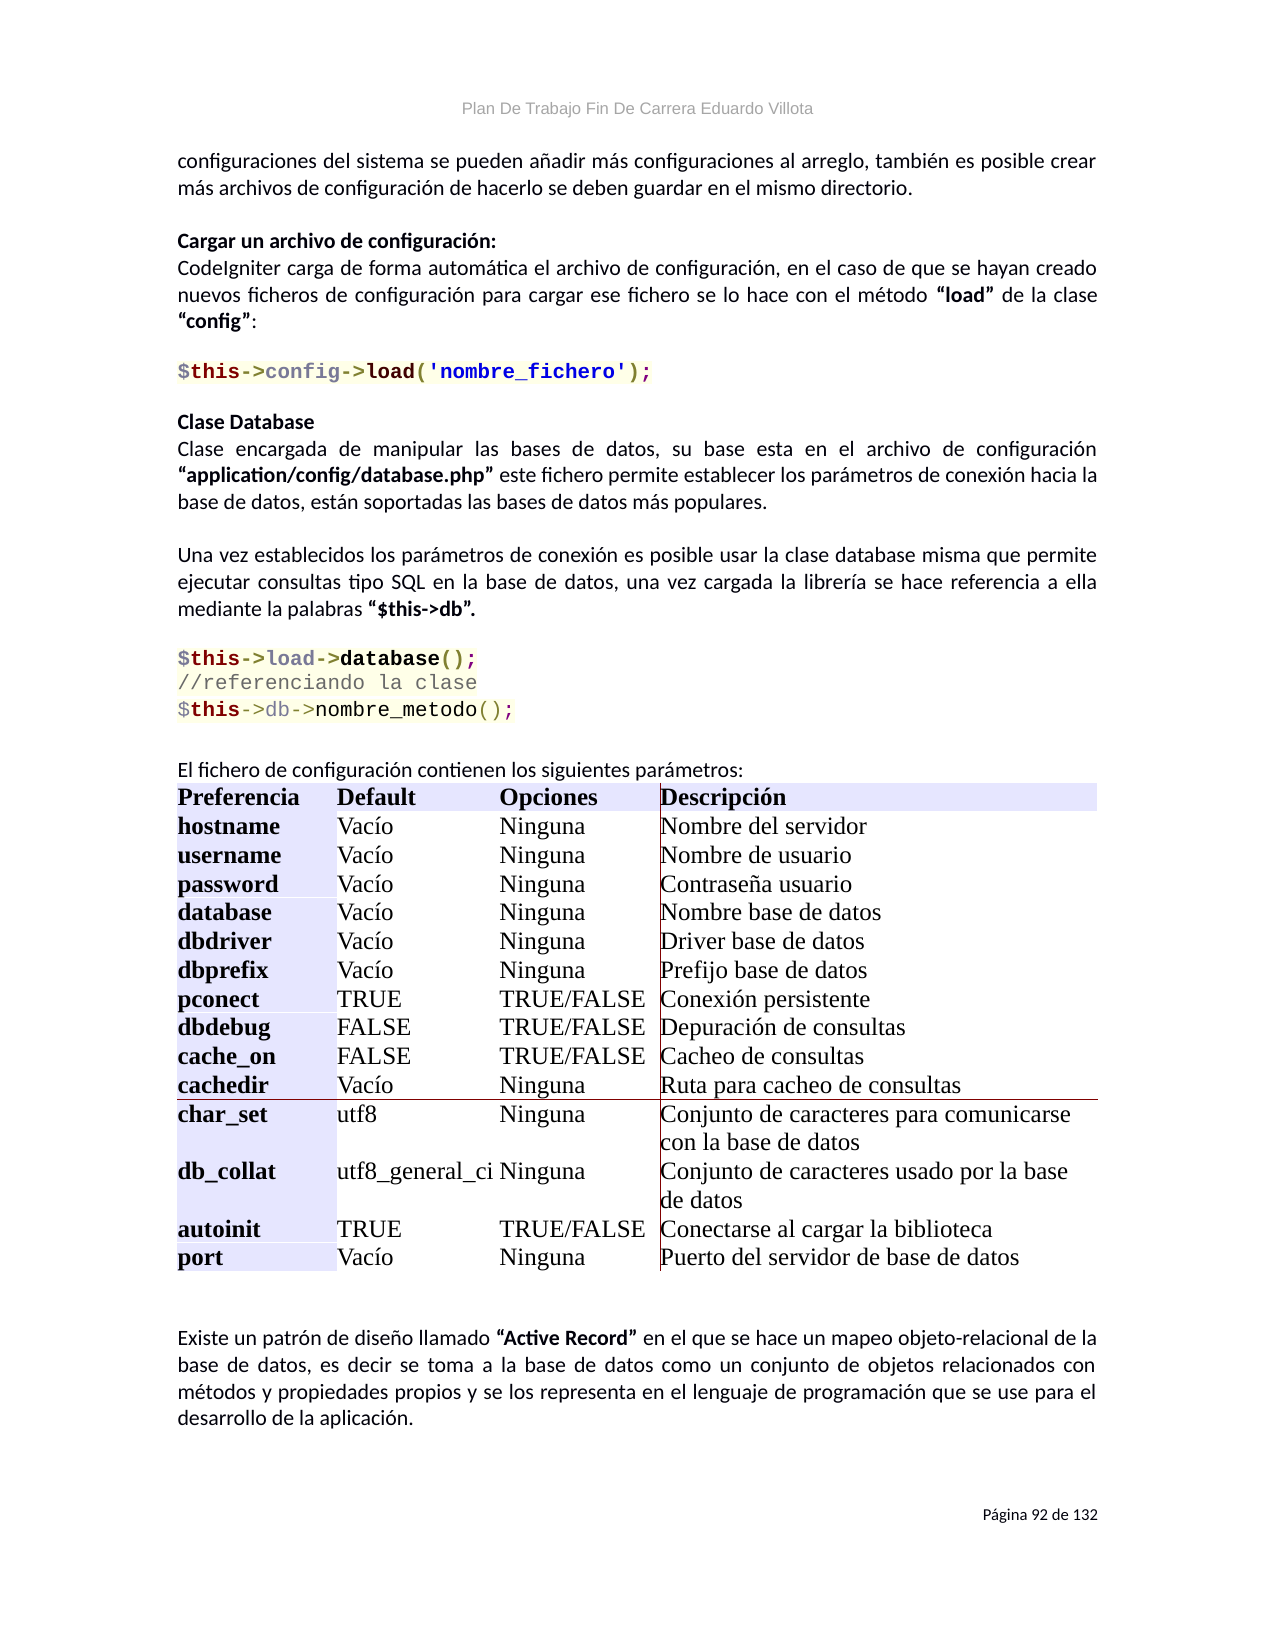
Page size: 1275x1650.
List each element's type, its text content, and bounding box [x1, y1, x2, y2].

table_cell Vacío [337, 869, 499, 897]
table_cell dbprefix [177, 955, 337, 984]
table_cell pconect [177, 984, 337, 1012]
table_cell TRUE/FALSE [499, 1214, 660, 1242]
text Clase encargada de manipular las bases de datos, su base esta en el archivo de configuración “application/config/database.php” este fichero permite establecer los parámetros de conexión hacia la base de datos, están soportadas las bases de datos más populares. [177, 435, 1098, 515]
table_cell Conjunto de caracteres para comunicarse con la base de datos [661, 1100, 1097, 1156]
table_cell Cacheo de consultas [661, 1041, 1097, 1070]
text $this->db->nombre_metodo(); [177, 699, 1098, 723]
table_cell port [177, 1243, 337, 1271]
text Cargar un archivo de configuración: [177, 228, 1098, 254]
table_cell Ninguna [499, 1243, 660, 1271]
text CodeIgniter carga de forma automática el archivo de configuración, en el caso de que se hayan creado nuevos ficheros de configuración para cargar ese fichero se lo hace con el método “load” de la clase “config”: [177, 254, 1098, 334]
table_cell Ninguna [499, 1156, 660, 1214]
table_cell TRUE/FALSE [499, 1041, 660, 1070]
table_cell Vacío [337, 811, 499, 840]
table_cell password [177, 869, 337, 897]
table_cell dbdebug [177, 1013, 337, 1041]
table_cell utf8 [337, 1100, 499, 1156]
table_cell FALSE [337, 1041, 499, 1070]
table_cell dbdriver [177, 926, 337, 955]
table_cell Conexión persistente [661, 984, 1097, 1012]
table_cell hostname [177, 811, 337, 840]
table_cell Conjunto de caracteres usado por la base de datos [661, 1156, 1097, 1214]
text $this->config->load('nombre_fichero'); [177, 361, 1098, 384]
text Clase Database [177, 408, 1098, 435]
table_cell Vacío [337, 1070, 499, 1099]
table_header Default [337, 783, 499, 811]
table_cell Vacío [337, 1243, 499, 1271]
table_cell Nombre del servidor [661, 811, 1097, 840]
table_cell Vacío [337, 926, 499, 955]
table_cell autoinit [177, 1214, 337, 1242]
table_cell Ninguna [499, 1100, 660, 1156]
table_cell FALSE [337, 1013, 499, 1041]
table_cell TRUE [337, 984, 499, 1012]
table_cell Ninguna [499, 869, 660, 897]
table_header Descripción [661, 783, 1097, 811]
table_cell Vacío [337, 955, 499, 984]
table_cell TRUE [337, 1214, 499, 1242]
table_header Opciones [499, 783, 660, 811]
text Una vez establecidos los parámetros de conexión es posible usar la clase database misma que permite ejecutar consultas tipo SQL en la base de datos, una vez cargada la librería se hace referencia a ella mediante la palabras “$this->db”. [177, 542, 1098, 622]
table_cell Prefijo base de datos [661, 955, 1097, 984]
text configuraciones del sistema se pueden añadir más configuraciones al arreglo, también es posible crear más archivos de configuración de hacerlo se deben guardar en el mismo directorio. [177, 148, 1098, 201]
table_cell db_collat [177, 1156, 337, 1214]
table_cell Ninguna [499, 840, 660, 869]
text //referenciando la clase [177, 672, 1098, 696]
table_cell TRUE/FALSE [499, 984, 660, 1012]
text $this->load->database(); [177, 648, 1098, 672]
table_cell Nombre base de datos [661, 898, 1097, 926]
table_cell Ninguna [499, 1070, 660, 1099]
table_cell TRUE/FALSE [499, 1013, 660, 1041]
table_header Preferencia [177, 783, 337, 811]
table_cell Driver base de datos [661, 926, 1097, 955]
table_cell Conectarse al cargar la biblioteca [661, 1214, 1097, 1242]
table_cell Vacío [337, 898, 499, 926]
table_cell Ninguna [499, 926, 660, 955]
text El fichero de configuración contienen los siguientes parámetros: [177, 756, 1098, 782]
table_cell Ruta para cacheo de consultas [661, 1070, 1097, 1099]
table_cell Contraseña usuario [661, 869, 1097, 897]
table_cell username [177, 840, 337, 869]
table_cell database [177, 898, 337, 926]
table_cell cachedir [177, 1070, 337, 1099]
table_cell cache_on [177, 1041, 337, 1070]
text Existe un patrón de diseño llamado “Active Record” en el que se hace un mapeo objeto-relacional de la base de datos, es decir se toma a la base de datos como un conjunto de objetos relacionados con métodos y propiedades propios y se los representa en el lenguaje de programación que se use para el desarrollo de la aplicación. [177, 1324, 1098, 1431]
table_cell Ninguna [499, 811, 660, 840]
table_cell Puerto del servidor de base de datos [661, 1243, 1097, 1271]
table_cell Depuración de consultas [661, 1013, 1097, 1041]
table_cell Ninguna [499, 898, 660, 926]
table_cell utf8_general_ci [337, 1156, 499, 1214]
table_cell Vacío [337, 840, 499, 869]
table_cell Ninguna [499, 955, 660, 984]
table_cell char_set [177, 1100, 337, 1156]
table_cell Nombre de usuario [661, 840, 1097, 869]
